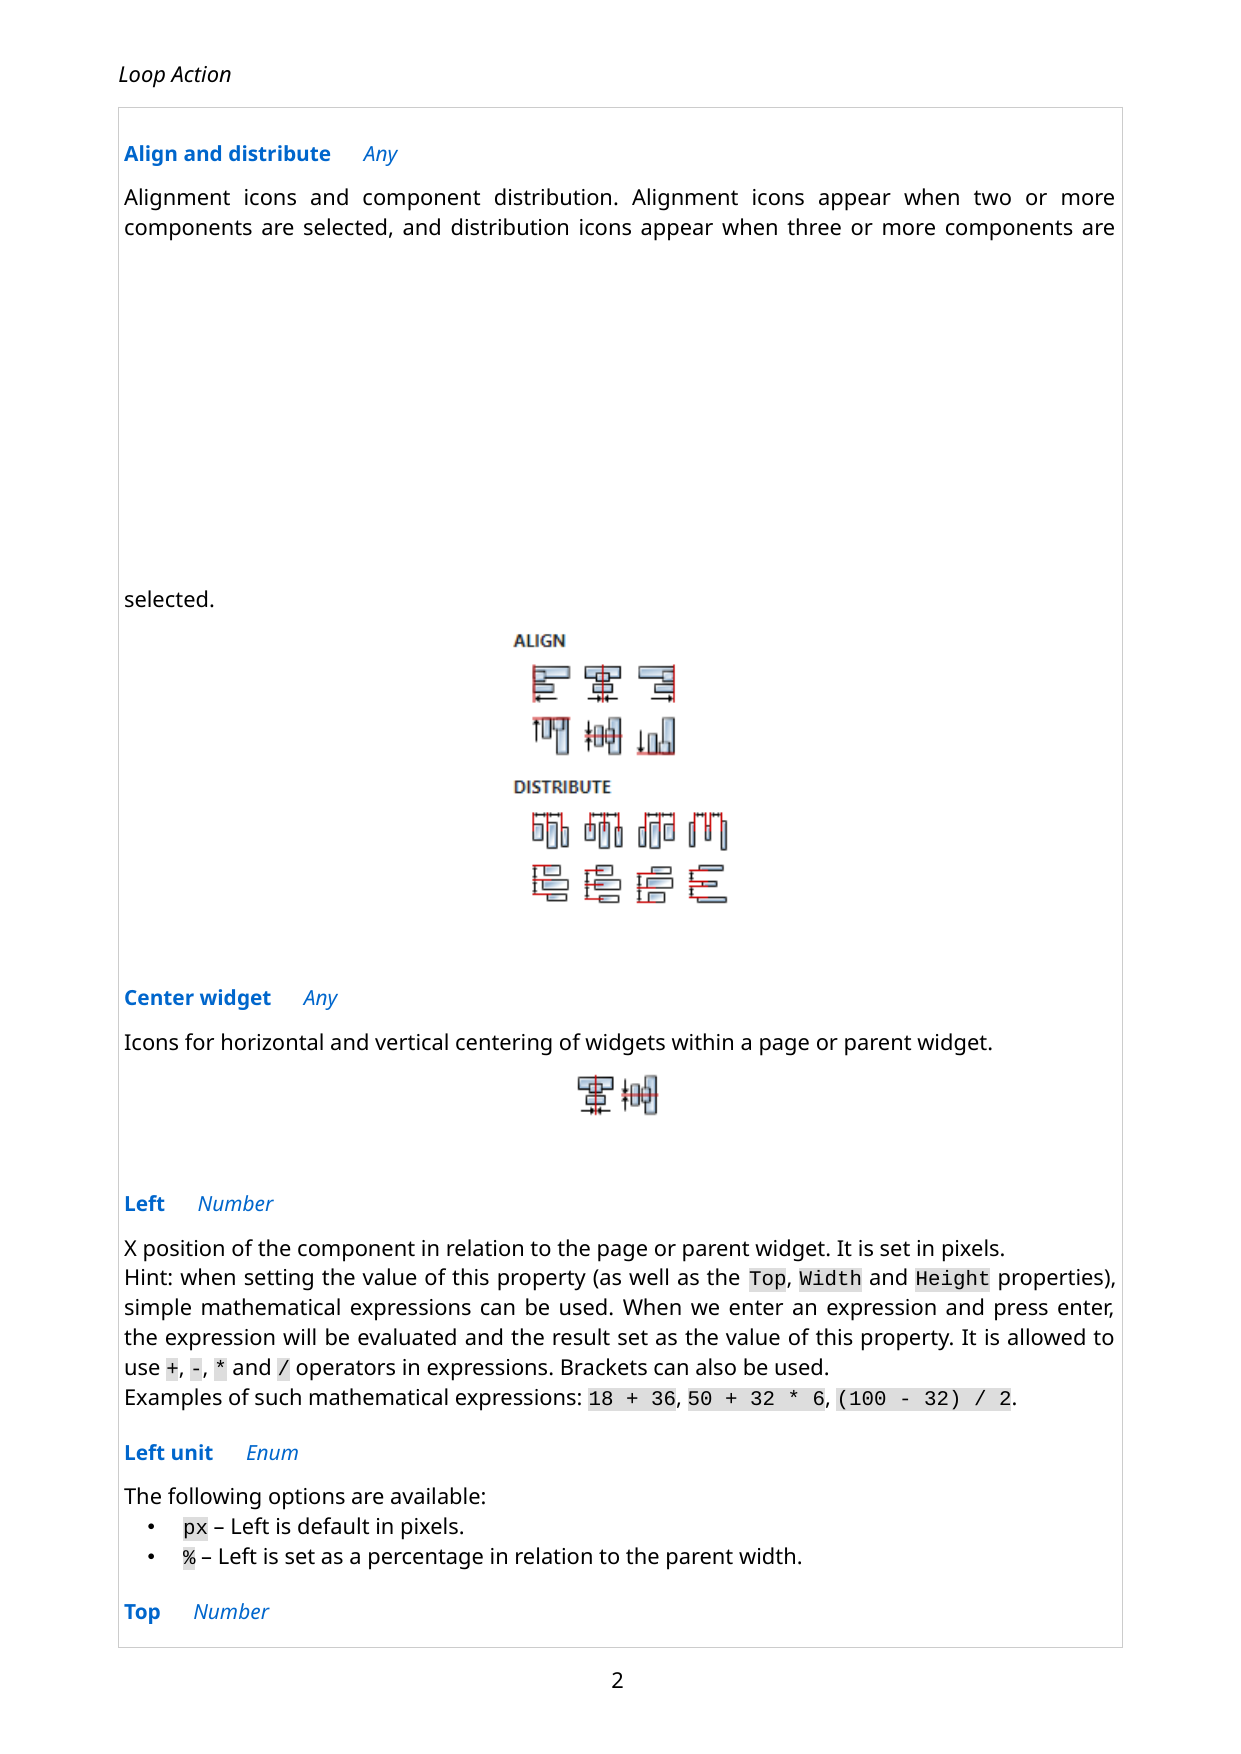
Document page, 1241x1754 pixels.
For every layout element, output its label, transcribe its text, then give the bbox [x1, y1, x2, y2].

picture [490, 625, 750, 916]
table_cell Align and distribute Any Alignment icons and component distribution. Alignment icons appear when two or more components are selected, and distribution icons appear when three or more components are selected. Center widget Any Icons for horizontal and vertical centering of widgets within a page or parent widget. Left Number X position of the component in relation to the page or parent widget. It is set in pixels. Hint: when setting the value of this property (as well as the Top, Width and Height properties), simple mathematical expressions can be used. When we enter an expression and press enter, the expression will be evaluated and the result set as the value of this property. It is allowed to use +, -, * and / operators in expressions. Brackets can also be used. Examples of such mathematical expressions: 18 + 36, 50 + 32 * 6, (100 - 32) / 2. Left unit Enum The following options are available: px – Left is default in pixels. % – Left is set as a percentage in relation to the parent width. Top Number [119, 108, 1122, 1647]
picture [572, 1068, 668, 1122]
